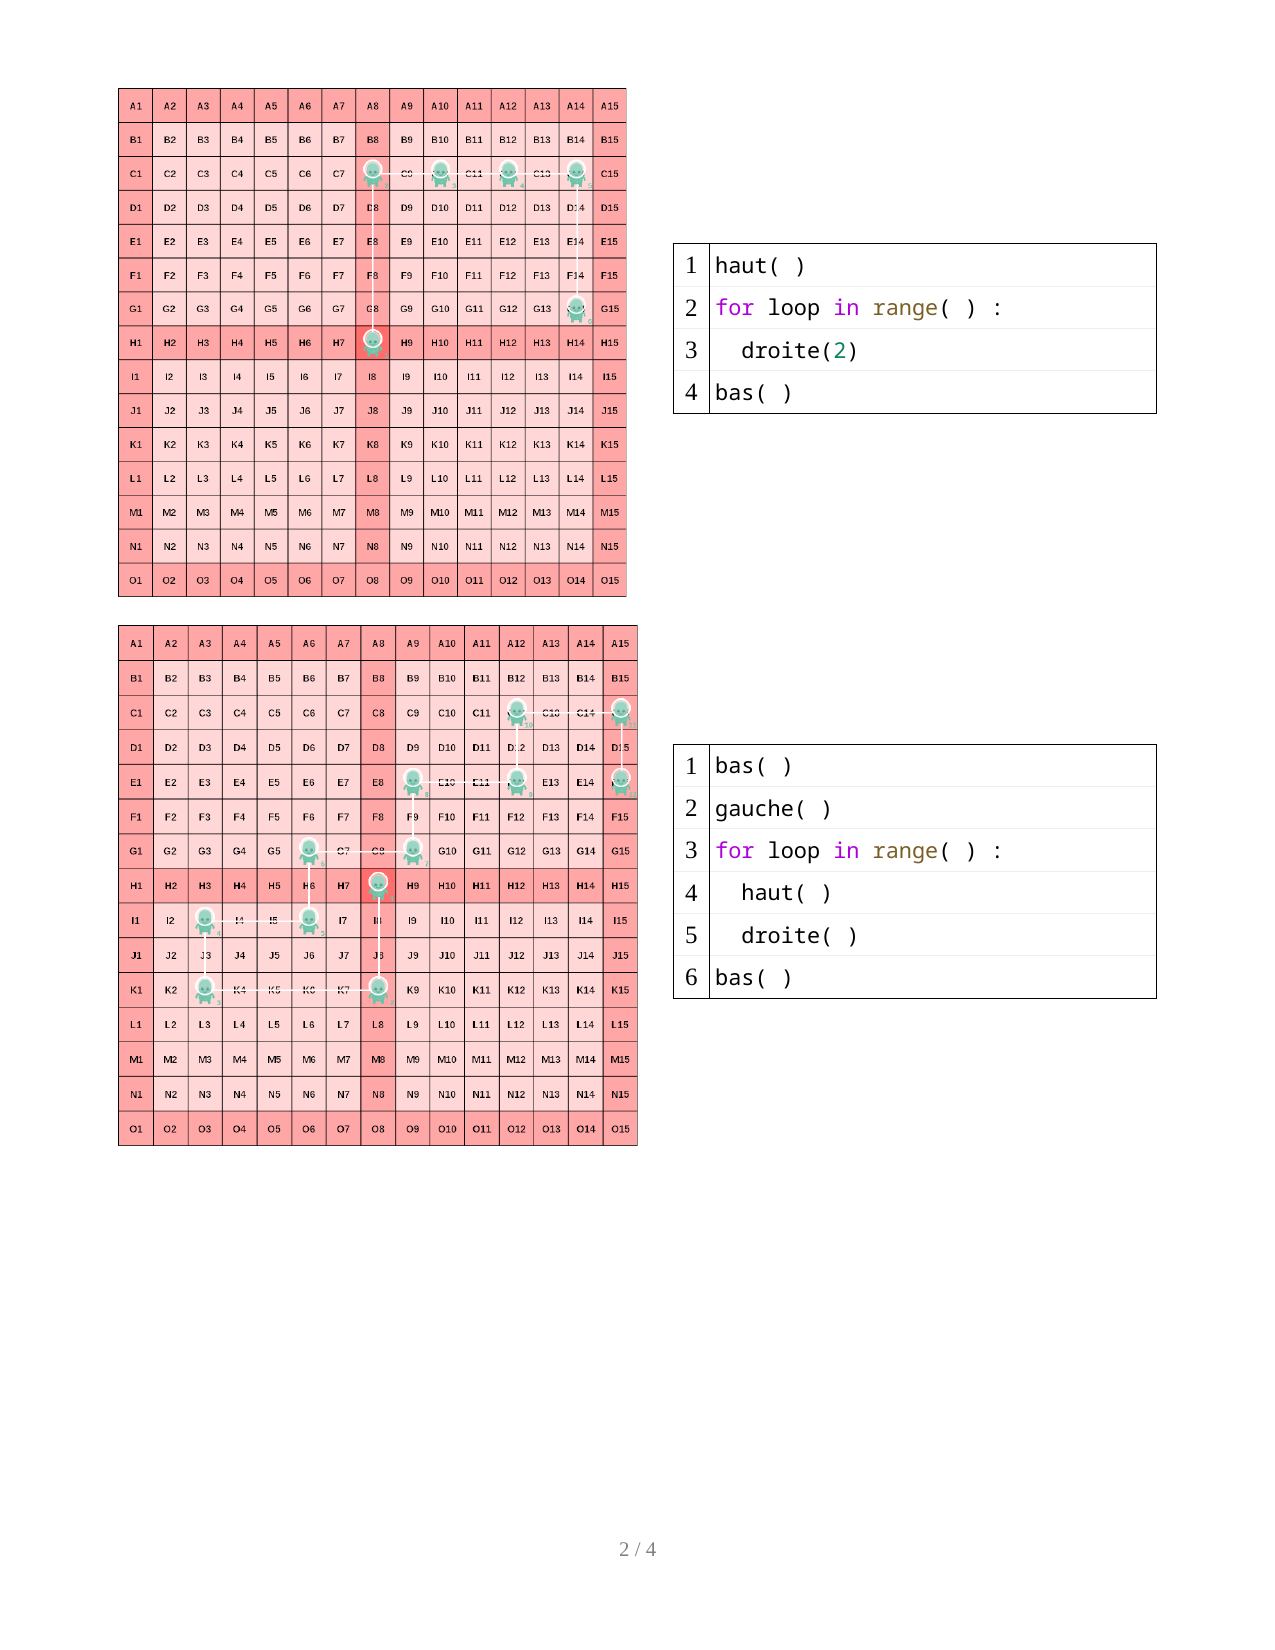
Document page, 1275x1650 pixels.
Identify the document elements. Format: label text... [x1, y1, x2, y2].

table_cell bas( ) [710, 956, 1156, 997]
table_cell 4 [674, 872, 709, 913]
table_cell 4 [674, 371, 709, 412]
table_cell [118, 1146, 638, 1174]
table_cell [673, 999, 1157, 1174]
table_cell gauche( ) [710, 787, 1156, 828]
table_cell [673, 414, 1157, 626]
table_cell 3 [674, 829, 709, 871]
table_cell 6 [674, 956, 709, 997]
table_cell [673, 626, 1157, 744]
table_cell 2 [674, 787, 709, 828]
table_cell bas( ) [710, 371, 1156, 412]
table_cell [638, 626, 673, 1174]
picture [118, 88, 627, 597]
picture [118, 625, 638, 1146]
table_header 1 [674, 244, 709, 286]
table_header 1 [674, 745, 709, 786]
table_cell for loop in range( ) : [710, 287, 1156, 328]
table_header bas( ) [710, 745, 1156, 786]
table_cell droite( ) [710, 914, 1156, 955]
table_cell [673, 89, 1157, 243]
table_cell 3 [674, 329, 709, 370]
table_cell [638, 89, 673, 626]
table_header haut( ) [710, 244, 1156, 286]
table_cell haut( ) [710, 872, 1156, 913]
table_cell 5 [674, 914, 709, 955]
table_cell droite(2) [710, 329, 1156, 370]
table_cell [118, 89, 638, 625]
table_cell for loop in range( ) : [710, 829, 1156, 871]
table_cell 2 [674, 287, 709, 328]
